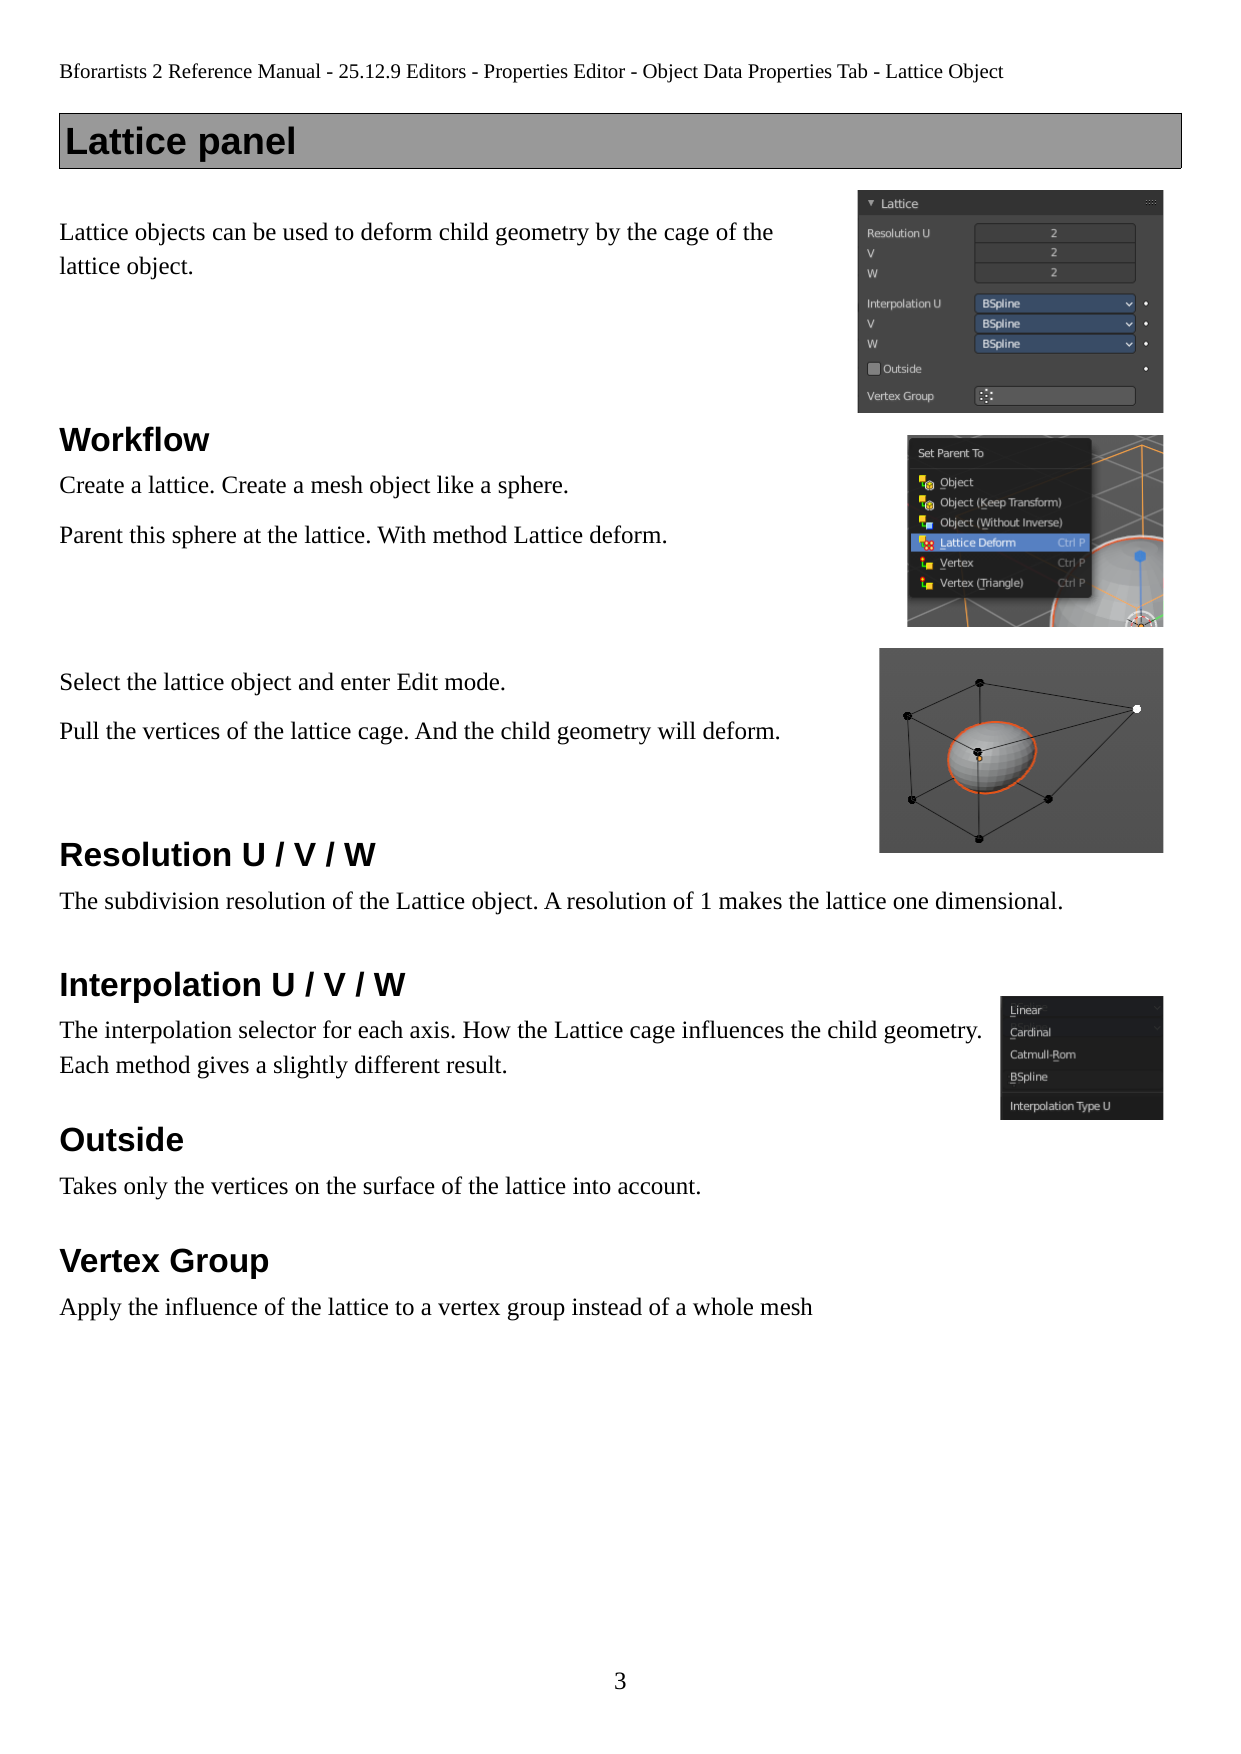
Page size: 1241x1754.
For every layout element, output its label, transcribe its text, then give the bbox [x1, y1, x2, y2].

text Lattice objects can be used to deform child geometry by the cage of the lattice object. [59, 217, 857, 280]
picture [857, 190, 1164, 413]
text Create a lattice. Create a mesh object like a sphere. [59, 471, 907, 499]
subtitle Vertex Group [59, 1241, 1181, 1279]
picture [907, 435, 1164, 627]
table_header Lattice panel [60, 114, 1181, 168]
text The interpolation selector for each axis. How the Lattice cage influences the child geometry. Each method gives a slightly different result. [59, 1016, 1000, 1079]
subtitle Resolution U / V / W [59, 835, 1181, 873]
picture [879, 648, 1164, 853]
text The subdivision resolution of the Lattice object. A resolution of 1 makes the lattice one dimensional. [59, 886, 1181, 915]
text Parent this sphere at the lattice. With method Lattice deform. [59, 520, 907, 548]
text Takes only the vertices on the surface of the lattice into account. [59, 1171, 1181, 1200]
subtitle Outside [59, 1120, 1181, 1158]
text Apply the influence of the lattice to a vertex group instead of a whole mesh [59, 1292, 1181, 1321]
text Pull the vertices of the lattice cage. And the child geometry will deform. [59, 716, 879, 745]
subtitle Workflow [59, 419, 1181, 458]
picture [1000, 996, 1164, 1120]
text Select the lattice object and enter Edit mode. [59, 667, 879, 696]
subtitle Interpolation U / V / W [59, 964, 1181, 1003]
